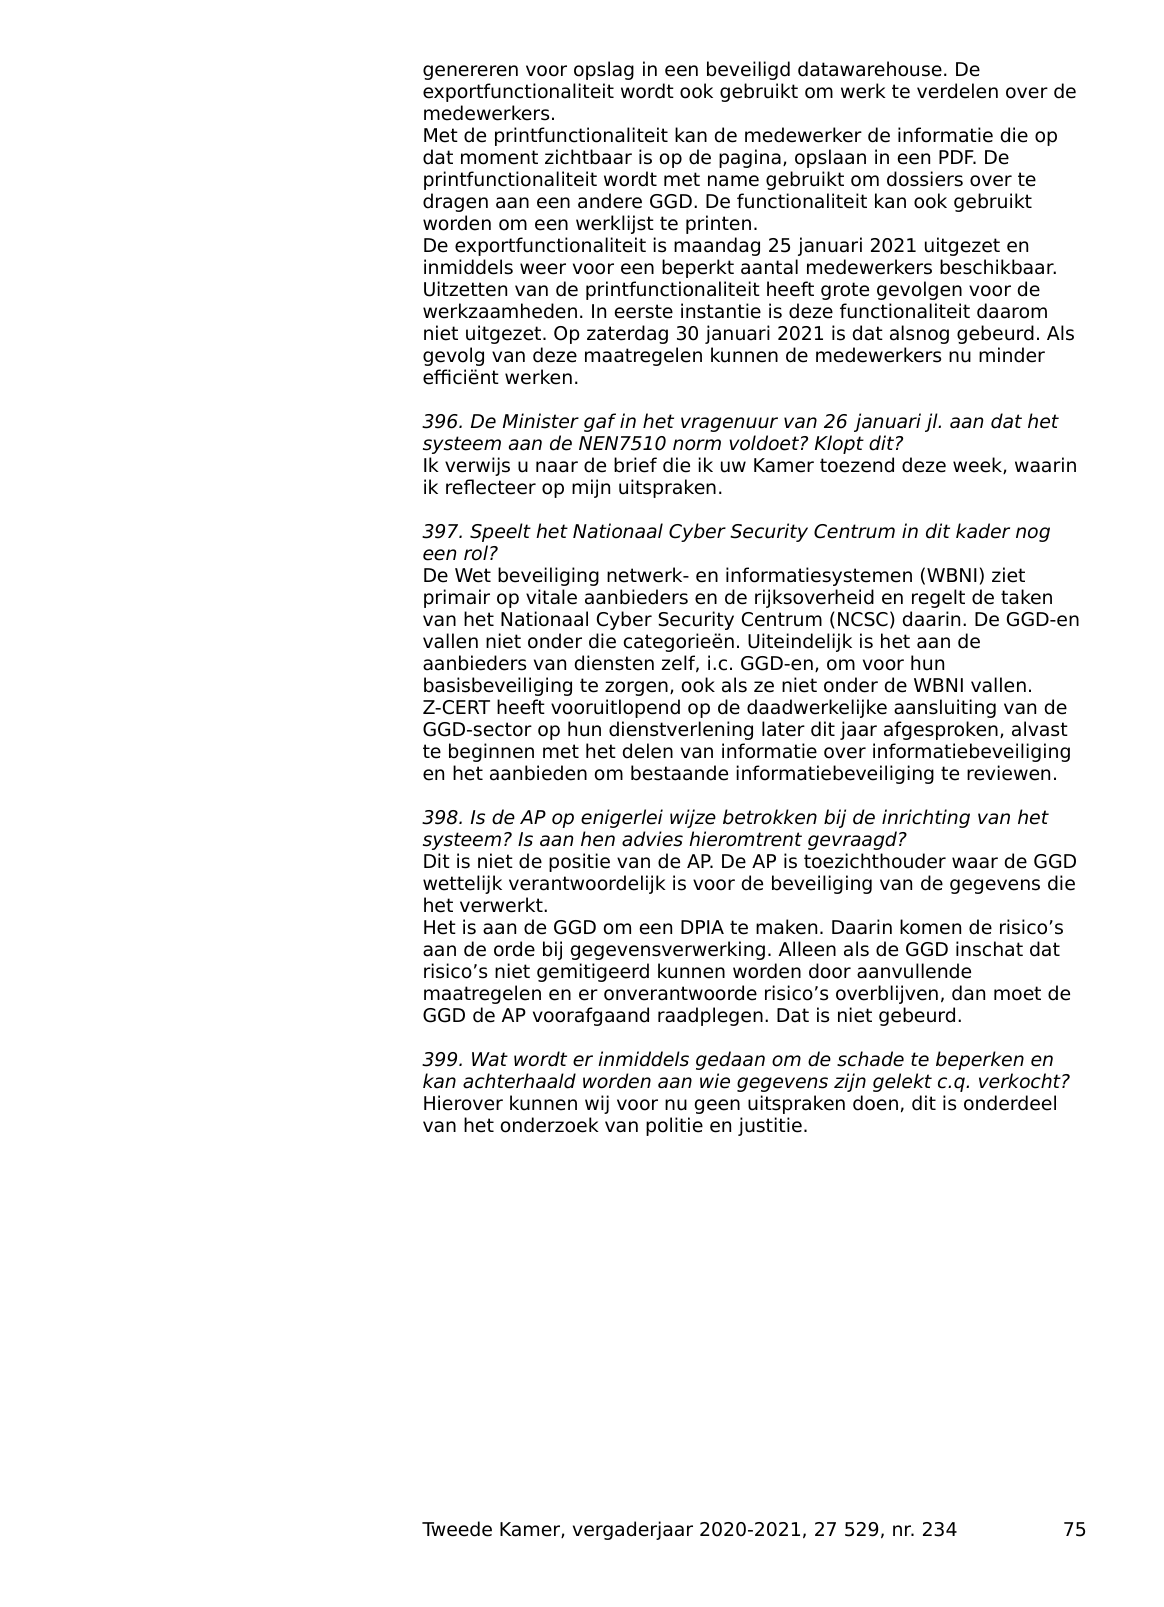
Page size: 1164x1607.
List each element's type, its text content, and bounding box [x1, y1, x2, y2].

text 397. Speelt het Nationaal Cyber Security Centrum in dit kader nog een rol? [422, 521, 1087, 565]
text 396. De Minister gaf in het vragenuur van 26 januari jl. aan dat het systeem aan de NEN7510 norm voldoet? Klopt dit? [422, 411, 1087, 455]
text genereren voor opslag in een beveiligd datawarehouse. De exportfunctionaliteit wordt ook gebruikt om werk te verdelen over de medewerkers. [422, 59, 1087, 125]
text Het is aan de GGD om een DPIA te maken. Daarin komen de risico’s aan de orde bij gegevensverwerking. Alleen als de GGD inschat dat risico’s niet gemitigeerd kunnen worden door aanvullende maatregelen en er onverantwoorde risico’s overblijven, dan moet de GGD de AP voorafgaand raadplegen. Dat is niet gebeurd. [422, 917, 1087, 1027]
text De Wet beveiliging netwerk- en informatiesystemen (WBNI) ziet primair op vitale aanbieders en de rijksoverheid en regelt de taken van het Nationaal Cyber Security Centrum (NCSC) daarin. De GGD-en vallen niet onder die categorieën. Uiteindelijk is het aan de aanbieders van diensten zelf, i.c. GGD-en, om voor hun basisbeveiliging te zorgen, ook als ze niet onder de WBNI vallen. [422, 565, 1087, 697]
text Met de printfunctionaliteit kan de medewerker de informatie die op dat moment zichtbaar is op de pagina, opslaan in een PDF. De printfunctionaliteit wordt met name gebruikt om dossiers over te dragen aan een andere GGD. De functionaliteit kan ook gebruikt worden om een werklijst te printen. [422, 125, 1087, 235]
text 398. Is de AP op enigerlei wijze betrokken bij de inrichting van het systeem? Is aan hen advies hieromtrent gevraagd? [422, 807, 1087, 851]
text Dit is niet de positie van de AP. De AP is toezichthouder waar de GGD wettelijk verantwoordelijk is voor de beveiliging van de gegevens die het verwerkt. [422, 851, 1087, 917]
text Hierover kunnen wij voor nu geen uitspraken doen, dit is onderdeel van het onderzoek van politie en justitie. [422, 1093, 1087, 1137]
text Z-CERT heeft vooruitlopend op de daadwerkelijke aansluiting van de GGD-sector op hun dienstverlening later dit jaar afgesproken, alvast te beginnen met het delen van informatie over informatiebeveiliging en het aanbieden om bestaande informatiebeveiliging te reviewen. [422, 697, 1087, 785]
text De exportfunctionaliteit is maandag 25 januari 2021 uitgezet en inmiddels weer voor een beperkt aantal medewerkers beschikbaar. Uitzetten van de printfunctionaliteit heeft grote gevolgen voor de werkzaamheden. In eerste instantie is deze functionaliteit daarom niet uitgezet. Op zaterdag 30 januari 2021 is dat alsnog gebeurd. Als gevolg van deze maatregelen kunnen de medewerkers nu minder efficiënt werken. [422, 235, 1087, 389]
text 399. Wat wordt er inmiddels gedaan om de schade te beperken en kan achterhaald worden aan wie gegevens zijn gelekt c.q. verkocht? [422, 1049, 1087, 1093]
text Ik verwijs u naar de brief die ik uw Kamer toezend deze week, waarin ik reflecteer op mijn uitspraken. [422, 455, 1087, 499]
